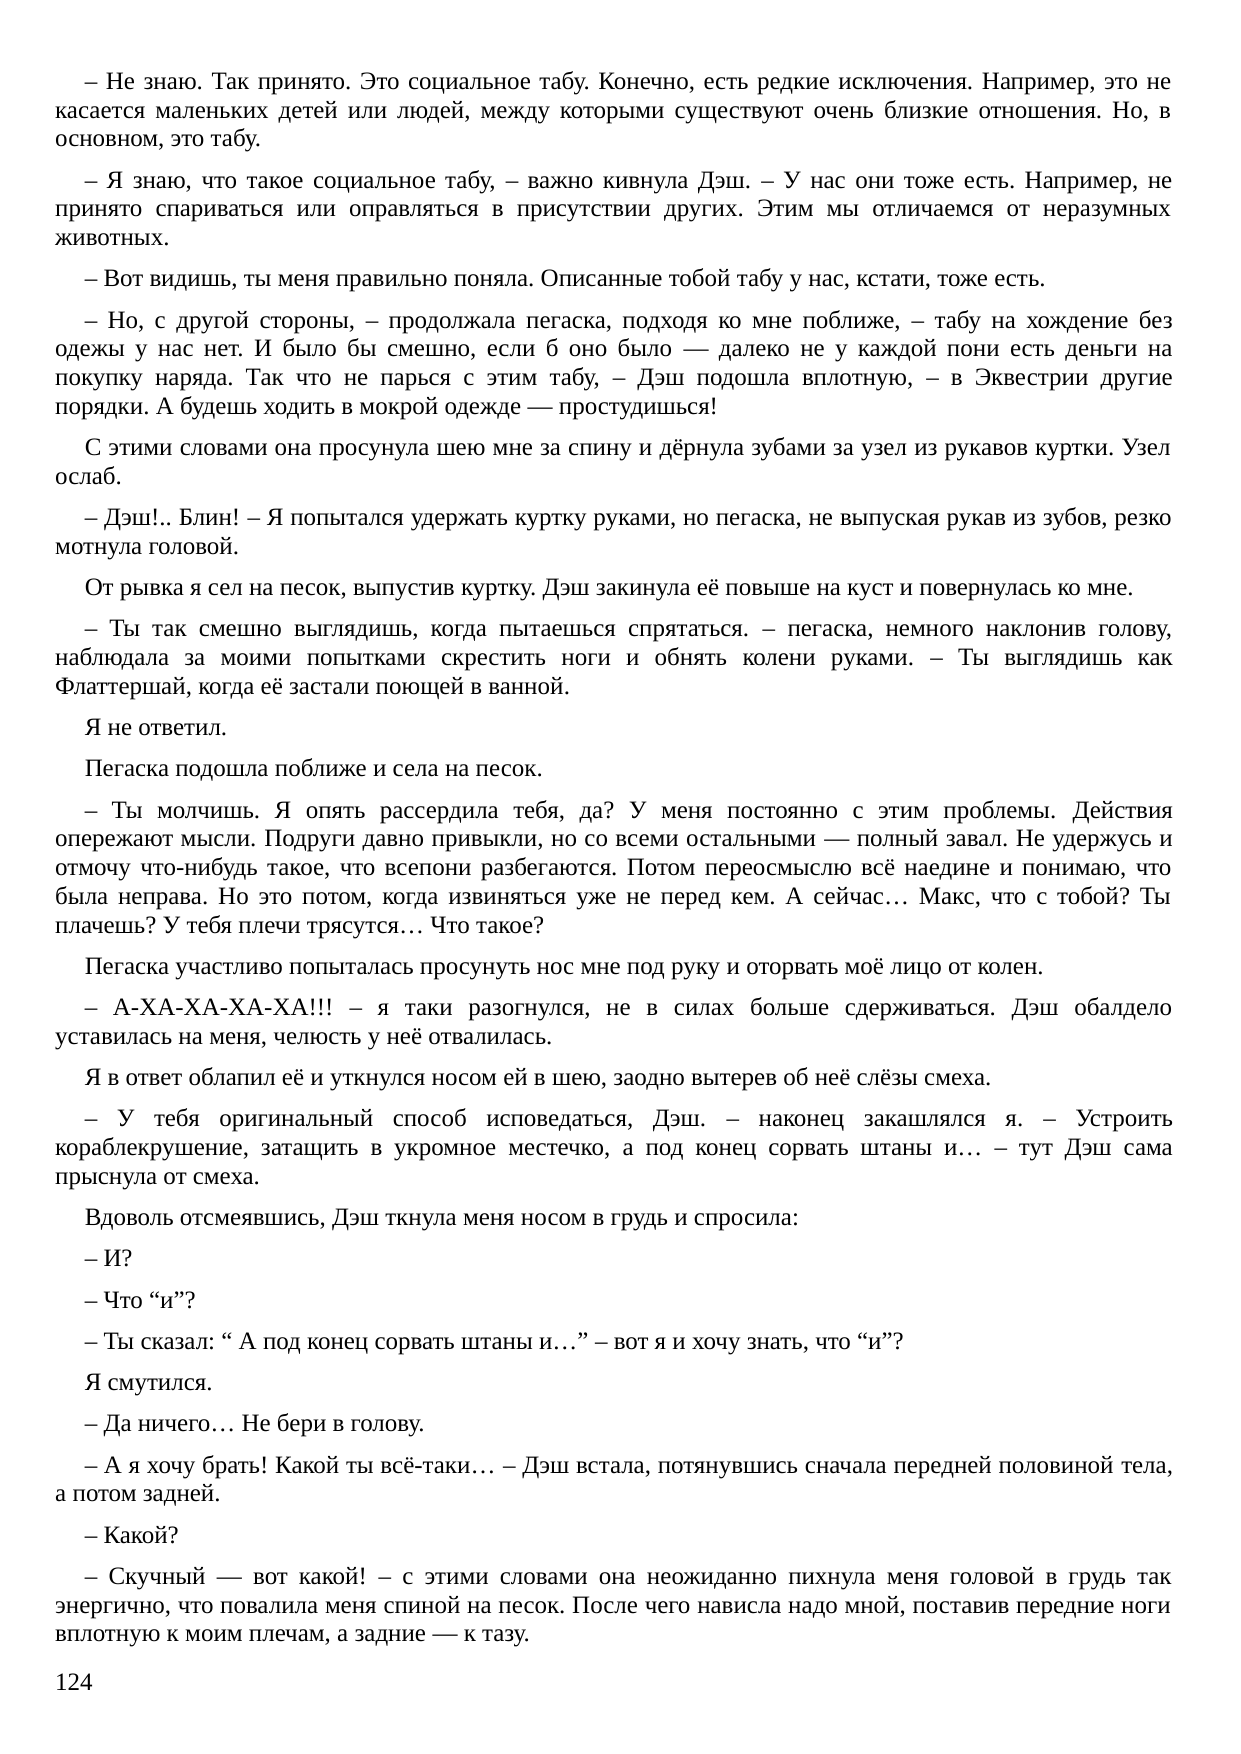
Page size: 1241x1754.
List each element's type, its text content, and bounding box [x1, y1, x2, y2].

text Я в ответ облапил её и уткнулся носом ей в шею, заодно вытерев об неё слёзы смеха. [55, 1062, 1173, 1091]
text – Ты молчишь. Я опять рассердила тебя, да? У меня постоянно с этим проблемы. Действия опережают мысли. Подруги давно привыкли, но со всеми остальными — полный завал. Не удержусь и отмочу что-нибудь такое, что всепони разбегаются. Потом переосмыслю всё наедине и понимаю, что была неправа. Но это потом, когда извиняться уже не перед кем. А сейчас… Макс, что с тобой? Ты плачешь? У тебя плечи трясутся… Что такое? [55, 795, 1173, 938]
text – Я знаю, что такое социальное табу, – важно кивнула Дэш. – У нас они тоже есть. Например, не принято спариваться или оправляться в присутствии других. Этим мы отличаемся от неразумных животных. [55, 165, 1173, 251]
text – Скучный — вот какой! – с этими словами она неожиданно пихнула меня головой в грудь так энергично, что повалила меня спиной на песок. После чего нависла надо мной, поставив передние ноги вплотную к моим плечам, а задние — к тазу. [55, 1561, 1173, 1647]
text – А я хочу брать! Какой ты всё-таки… – Дэш встала, потянувшись сначала передней половиной тела, а потом задней. [55, 1450, 1173, 1507]
text – Да ничего… Не бери в голову. [55, 1408, 1173, 1437]
text Пегаска участливо попыталась просунуть нос мне под руку и оторвать моё лицо от колен. [55, 951, 1173, 980]
text – Ты сказал: “ А под конец сорвать штаны и…” – вот я и хочу знать, что “и”? [55, 1326, 1173, 1355]
text – Не знаю. Так принято. Это социальное табу. Конечно, есть редкие исключения. Например, это не касается маленьких детей или людей, между которыми существуют очень близкие отношения. Но, в основном, это табу. [55, 66, 1173, 152]
text С этими словами она просунула шею мне за спину и дёрнула зубами за узел из рукавов куртки. Узел ослаб. [55, 432, 1173, 490]
text Я не ответил. [55, 712, 1173, 741]
text Я смутился. [55, 1367, 1173, 1396]
text – Но, с другой стороны, – продолжала пегаска, подходя ко мне поближе, – табу на хождение без одежы у нас нет. И было бы смешно, если б оно было — далеко не у каждой пони есть деньги на покупку наряда. Так что не парься с этим табу, – Дэш подошла вплотную, – в Эквестрии другие порядки. А будешь ходить в мокрой одежде — простудишься! [55, 305, 1173, 420]
text – А-ХА-ХА-ХА-ХА!!! – я таки разогнулся, не в силах больше сдерживаться. Дэш обалдело уставилась на меня, челюсть у неё отвалилась. [55, 992, 1173, 1050]
text – Дэш!.. Блин! – Я попытался удержать куртку руками, но пегаска, не выпуская рукав из зубов, резко мотнула головой. [55, 502, 1173, 560]
text – И? [55, 1243, 1173, 1272]
text От рывка я сел на песок, выпустив куртку. Дэш закинула её повыше на куст и повернулась ко мне. [55, 572, 1173, 601]
text Вдоволь отсмеявшись, Дэш ткнула меня носом в грудь и спросила: [55, 1202, 1173, 1231]
text Пегаска подошла поближе и села на песок. [55, 753, 1173, 782]
text – Ты так смешно выглядишь, когда пытаешься спрятаться. – пегаска, немного наклонив голову, наблюдала за моими попытками скрестить ноги и обнять колени руками. – Ты выглядишь как Флаттершай, когда её застали поющей в ванной. [55, 613, 1173, 700]
text – У тебя оригинальный способ исповедаться, Дэш. – наконец закашлялся я. – Устроить кораблекрушение, затащить в укромное местечко, а под конец сорвать штаны и… – тут Дэш сама прыснула от смеха. [55, 1103, 1173, 1190]
text – Что “и”? [55, 1285, 1173, 1313]
text – Вот видишь, ты меня правильно поняла. Описанные тобой табу у нас, кстати, тоже есть. [55, 263, 1173, 292]
text – Какой? [55, 1520, 1173, 1548]
